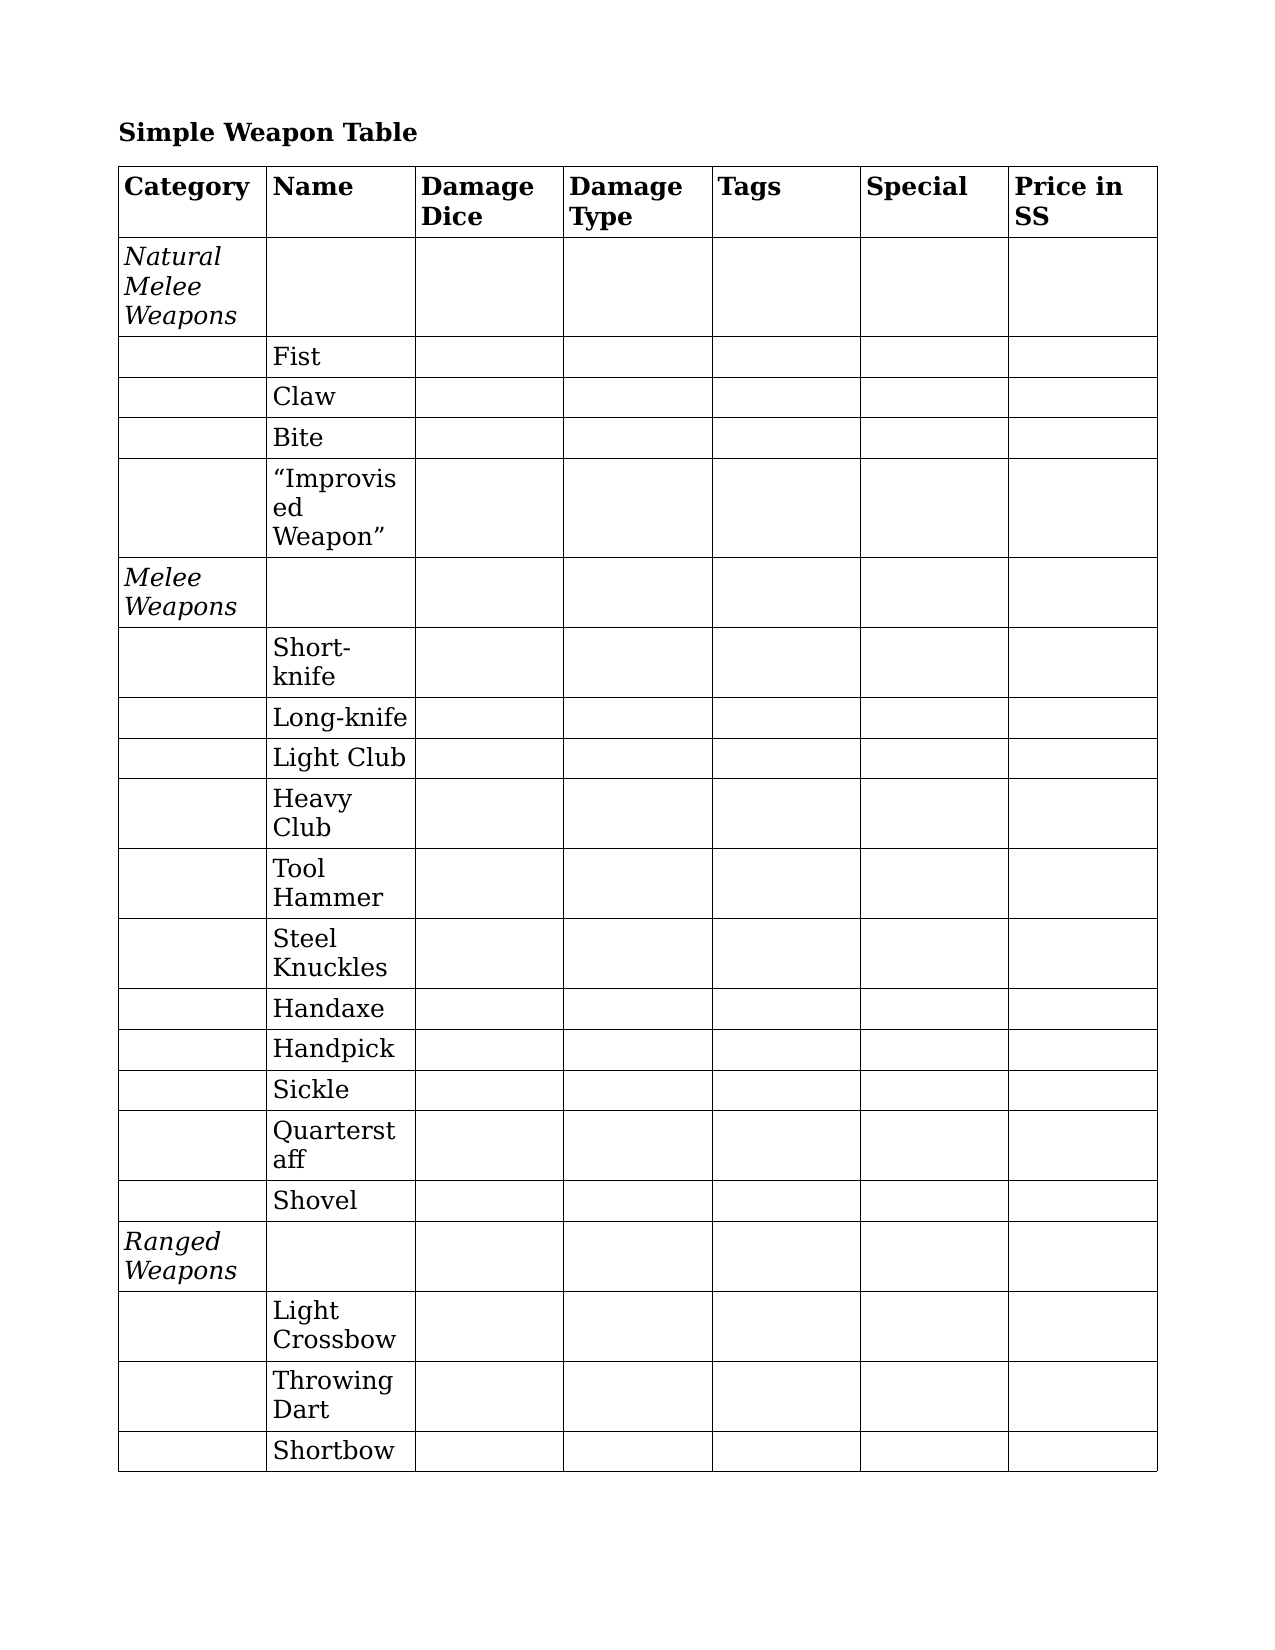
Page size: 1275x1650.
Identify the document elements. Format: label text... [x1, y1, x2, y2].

table_cell [564, 378, 712, 417]
table_cell [1009, 739, 1157, 778]
table_cell [416, 1071, 563, 1110]
table_cell Claw [267, 378, 415, 417]
table_cell Throwing Dart [267, 1362, 415, 1431]
table_cell [119, 1362, 266, 1431]
table_cell [564, 628, 712, 697]
table_cell [713, 1111, 860, 1180]
table_cell [861, 1111, 1008, 1180]
table_cell [1009, 849, 1157, 918]
table_cell [713, 1071, 860, 1110]
table_cell [119, 1111, 266, 1180]
table_cell [416, 849, 563, 918]
table_cell [119, 628, 266, 697]
table_cell [861, 418, 1008, 458]
table_cell [119, 779, 266, 848]
table_cell [1009, 1292, 1157, 1361]
table_cell [416, 337, 563, 377]
table_cell [564, 1362, 712, 1431]
table_cell [564, 1292, 712, 1361]
table_cell [564, 1222, 712, 1291]
table_cell [564, 698, 712, 738]
table_cell [119, 1432, 266, 1471]
table_cell [416, 1292, 563, 1361]
table_cell [416, 779, 563, 848]
table_cell Fist [267, 337, 415, 377]
table_cell [713, 1292, 860, 1361]
table_cell [1009, 1111, 1157, 1180]
table_cell [1009, 989, 1157, 1029]
table_cell [119, 1030, 266, 1069]
table_cell [416, 1432, 563, 1471]
table_cell [861, 919, 1008, 988]
table_header Category [119, 167, 266, 237]
table_cell [119, 1181, 266, 1221]
table_cell [861, 337, 1008, 377]
table_cell [119, 919, 266, 988]
table_cell Sickle [267, 1071, 415, 1110]
table_cell [119, 989, 266, 1029]
table_cell [1009, 418, 1157, 458]
table_cell [267, 558, 415, 627]
table_cell [713, 1432, 860, 1471]
table_cell [861, 628, 1008, 697]
table_cell [564, 238, 712, 336]
table_cell [1009, 1222, 1157, 1291]
table_cell [1009, 459, 1157, 557]
table_cell [861, 1432, 1008, 1471]
table_cell Melee Weapons [119, 558, 266, 627]
table_cell [713, 919, 860, 988]
table_cell [564, 337, 712, 377]
table_cell [1009, 558, 1157, 627]
table_cell [119, 698, 266, 738]
table_cell Handpick [267, 1030, 415, 1069]
table_cell Light Crossbow [267, 1292, 415, 1361]
table_cell [861, 378, 1008, 417]
table_cell [713, 989, 860, 1029]
table_cell [861, 989, 1008, 1029]
table_cell [713, 1030, 860, 1069]
table_cell [713, 558, 860, 627]
table_cell [119, 1071, 266, 1110]
table_cell [861, 558, 1008, 627]
table_cell [861, 238, 1008, 336]
table_cell [1009, 1181, 1157, 1221]
table_cell Bite [267, 418, 415, 458]
table_cell [861, 779, 1008, 848]
table_header Name [267, 167, 415, 237]
table_cell [713, 779, 860, 848]
table_cell [1009, 1071, 1157, 1110]
table_cell [416, 1030, 563, 1069]
table_cell [416, 418, 563, 458]
table_cell Quarterstaff [267, 1111, 415, 1180]
table_cell [119, 739, 266, 778]
table_cell [1009, 779, 1157, 848]
table_cell [416, 1222, 563, 1291]
table_cell [1009, 698, 1157, 738]
table_cell [564, 779, 712, 848]
table_cell “Improvised Weapon” [267, 459, 415, 557]
table_cell [861, 849, 1008, 918]
table_cell [1009, 337, 1157, 377]
table_cell [861, 1181, 1008, 1221]
table_cell [713, 1181, 860, 1221]
table_cell [416, 1181, 563, 1221]
table_cell [861, 1362, 1008, 1431]
table_cell [564, 459, 712, 557]
table_cell [861, 698, 1008, 738]
table_cell [713, 628, 860, 697]
table_cell [119, 418, 266, 458]
table_cell [713, 459, 860, 557]
table_cell [713, 1222, 860, 1291]
table_cell [119, 1292, 266, 1361]
table_cell [267, 238, 415, 336]
table_cell Shortbow [267, 1432, 415, 1471]
table_cell [119, 459, 266, 557]
table_cell [564, 1111, 712, 1180]
table_cell [1009, 1030, 1157, 1069]
table_cell [861, 459, 1008, 557]
table_cell [416, 238, 563, 336]
table_cell [713, 698, 860, 738]
table_cell [1009, 919, 1157, 988]
table_cell [267, 1222, 415, 1291]
table_cell Heavy Club [267, 779, 415, 848]
table_cell [564, 558, 712, 627]
table_cell [861, 1292, 1008, 1361]
table_cell [119, 378, 266, 417]
table_cell [564, 418, 712, 458]
table_cell [713, 378, 860, 417]
table_cell Steel Knuckles [267, 919, 415, 988]
table_cell [1009, 378, 1157, 417]
text Simple Weapon Table [118, 118, 1157, 147]
table_header Damage Type [564, 167, 712, 237]
table_cell Natural Melee Weapons [119, 238, 266, 336]
table_cell [416, 1362, 563, 1431]
table_cell [861, 1030, 1008, 1069]
table_cell [713, 739, 860, 778]
table_cell Short-knife [267, 628, 415, 697]
table_cell [119, 337, 266, 377]
table_cell [713, 418, 860, 458]
table_cell [416, 628, 563, 697]
table_header Damage Dice [416, 167, 563, 237]
table_cell [564, 1030, 712, 1069]
table_cell [564, 849, 712, 918]
table_cell Light Club [267, 739, 415, 778]
table_cell [713, 238, 860, 336]
table_cell Shovel [267, 1181, 415, 1221]
table_cell [1009, 1362, 1157, 1431]
table_cell [416, 558, 563, 627]
table_cell Ranged Weapons [119, 1222, 266, 1291]
table_cell [1009, 628, 1157, 697]
table_cell [416, 989, 563, 1029]
table_cell [416, 698, 563, 738]
table_header Tags [713, 167, 860, 237]
table_header Special [861, 167, 1008, 237]
table_cell [564, 1432, 712, 1471]
table_cell [416, 739, 563, 778]
table_cell [1009, 238, 1157, 336]
table_cell [1009, 1432, 1157, 1471]
table_cell [416, 1111, 563, 1180]
table_cell [416, 459, 563, 557]
table_cell [564, 919, 712, 988]
table_cell [564, 739, 712, 778]
table_cell [119, 849, 266, 918]
table_cell [564, 1181, 712, 1221]
table_cell [861, 739, 1008, 778]
table_cell [416, 378, 563, 417]
table_header Price in SS [1009, 167, 1157, 237]
table_cell Tool Hammer [267, 849, 415, 918]
table_cell [861, 1222, 1008, 1291]
table_cell [713, 337, 860, 377]
table_cell [416, 919, 563, 988]
table_cell [713, 849, 860, 918]
table_cell Long-knife [267, 698, 415, 738]
table_cell [713, 1362, 860, 1431]
table_cell [564, 989, 712, 1029]
table_cell Handaxe [267, 989, 415, 1029]
table_cell [861, 1071, 1008, 1110]
table_cell [564, 1071, 712, 1110]
